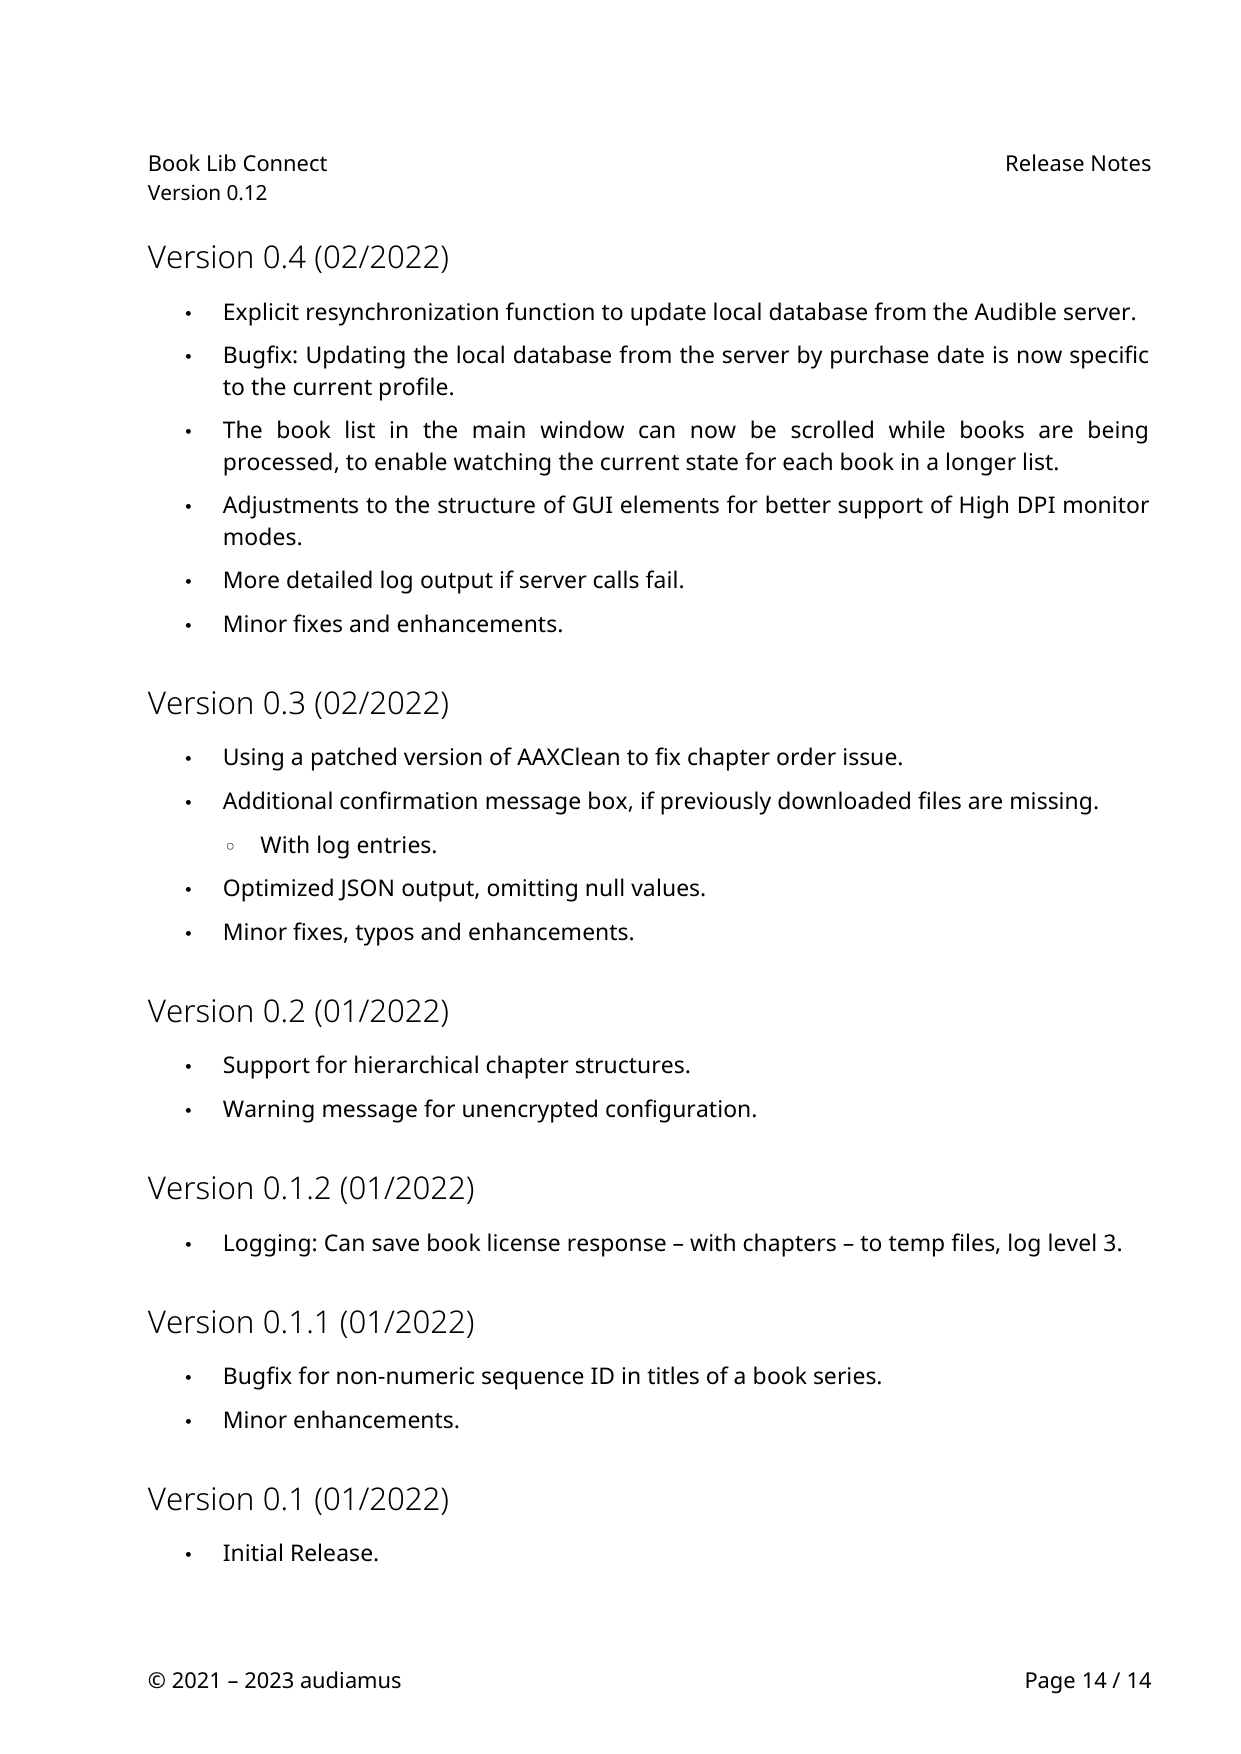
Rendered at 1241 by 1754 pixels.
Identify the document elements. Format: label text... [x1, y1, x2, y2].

list Minor fixes, typos and enhancements. [185, 916, 1152, 947]
list Initial Release. [185, 1537, 1152, 1568]
subtitle Version 0.1.1 (01/2022) [148, 1300, 1152, 1342]
list The book list in the main window can now be scrolled while books are being processed, to enable watching the current state for each book in a longer list. [185, 414, 1152, 477]
list Support for hierarchical chapter structures. [185, 1049, 1152, 1081]
subtitle Version 0.1 (01/2022) [148, 1477, 1152, 1519]
list Using a patched version of AAXClean to fix chapter order issue. [185, 741, 1152, 772]
list Logging: Can save book license response – with chapters – to temp files, log level 3. [185, 1227, 1152, 1258]
subtitle Version 0.4 (02/2022) [148, 235, 1152, 278]
list More detailed log output if server calls fail. [185, 564, 1152, 595]
subtitle Version 0.3 (02/2022) [148, 681, 1152, 723]
list Bugfix for non-numeric sequence ID in titles of a book series. [185, 1360, 1152, 1391]
subtitle Version 0.2 (01/2022) [148, 989, 1152, 1032]
list Explicit resynchronization function to update local database from the Audible server. [185, 296, 1152, 327]
list Bugfix: Updating the local database from the server by purchase date is now specific to the current profile. [185, 339, 1152, 402]
list Optimized JSON output, omitting null values. [185, 872, 1152, 903]
list Adjustments to the structure of GUI elements for better support of High DPI monitor modes. [185, 489, 1152, 552]
list Minor enhancements. [185, 1404, 1152, 1435]
list With log entries. [223, 828, 1152, 860]
list Minor fixes and enhancements. [185, 608, 1152, 639]
subtitle Version 0.1.2 (01/2022) [148, 1166, 1152, 1209]
list Warning message for unencrypted configuration. [185, 1093, 1152, 1124]
list Additional confirmation message box, if previously downloaded files are missing. [185, 785, 1152, 816]
